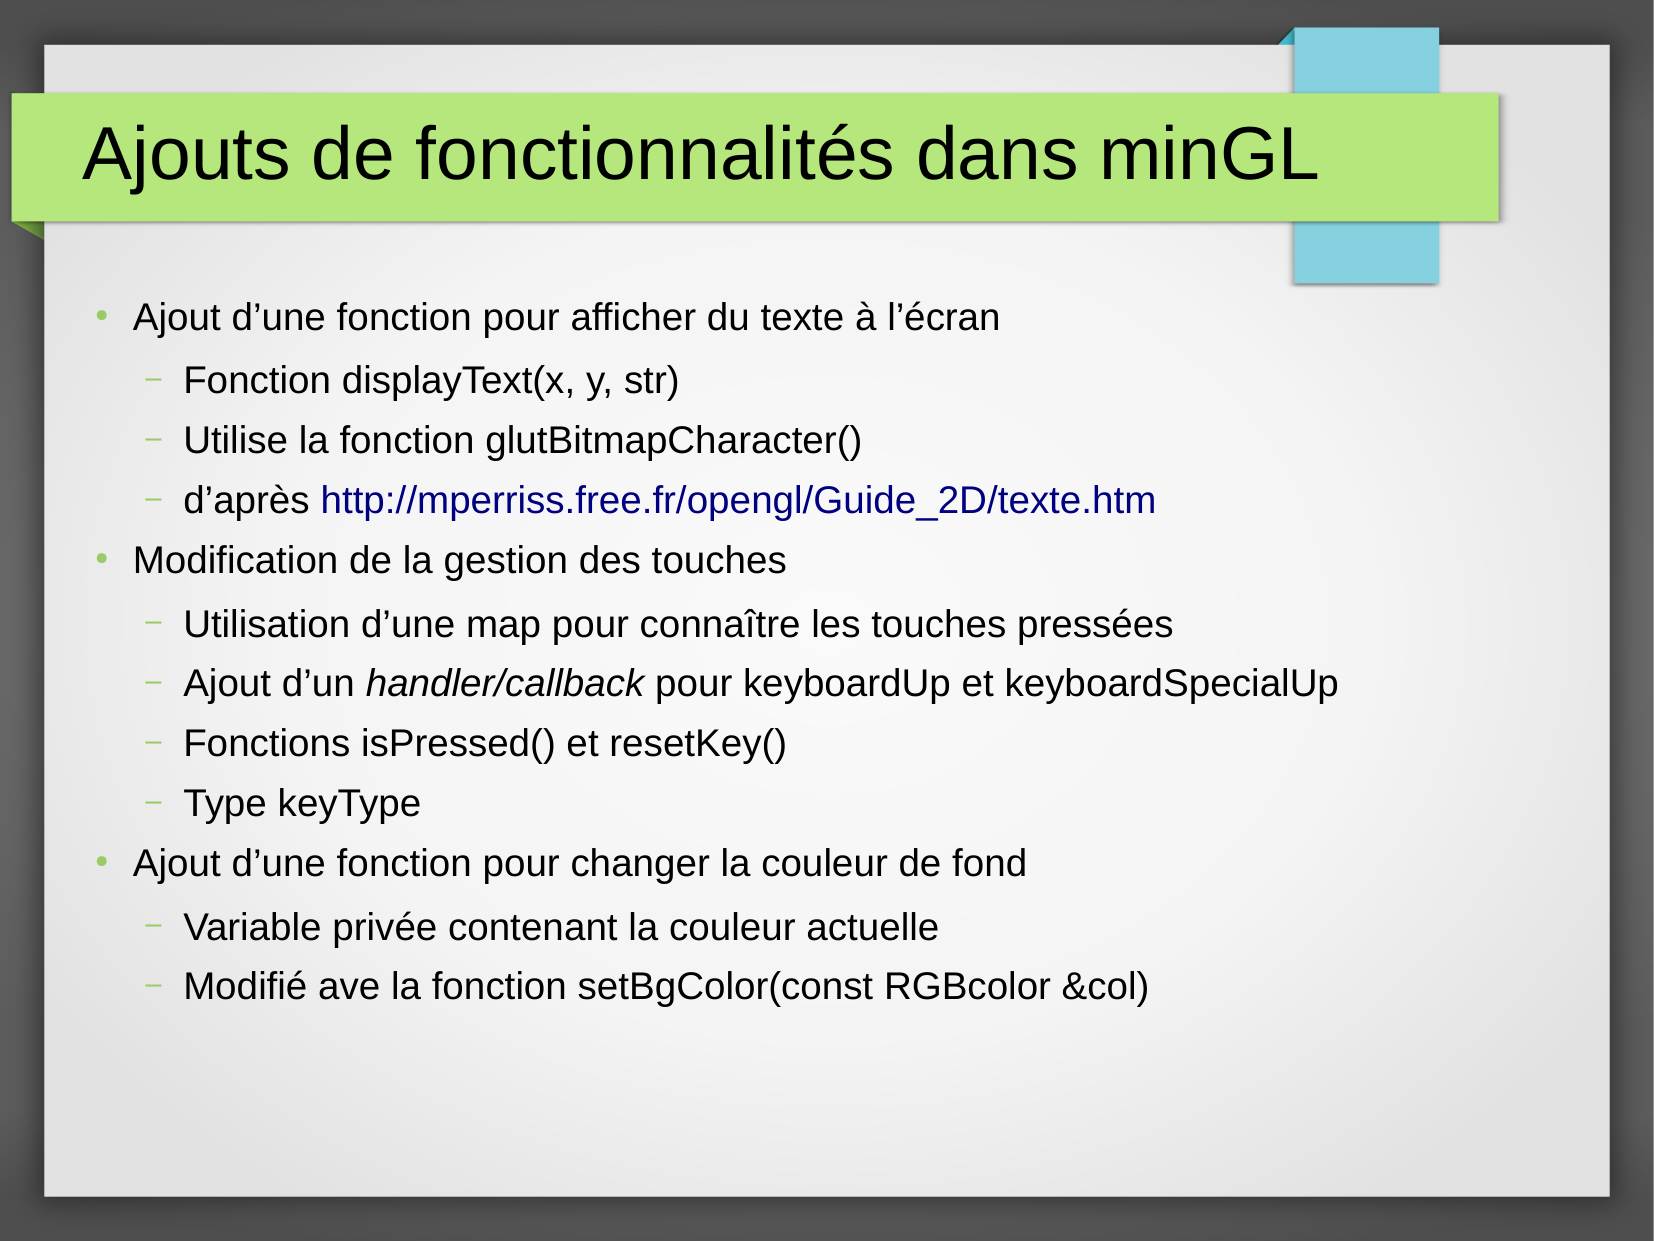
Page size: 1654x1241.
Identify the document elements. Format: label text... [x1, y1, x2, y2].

title Ajouts de fonctionnalités dans minGL [82, 69, 1335, 238]
picture [0, 0, 1654, 1241]
list Ajout d’une fonction pour afficher du texte à l’écran Fonction displayText(x, y, str) Utilise la fonction glutBitmapCharacter() d’après http://mperriss.free.fr/opengl/Guide_2D/texte.htm Modification de la gestion des touches Utilisation d’une map pour connaître les touches pressées Ajout d’un handler/callback pour keyboardUp et keyboardSpecialUp Fonctions isPressed() et resetKey() Type keyType Ajout d’une fonction pour changer la couleur de fond Variable privée contenant la couleur actuelle Modifié ave la fonction setBgColor(const RGBcolor &col) [82, 295, 1571, 1015]
